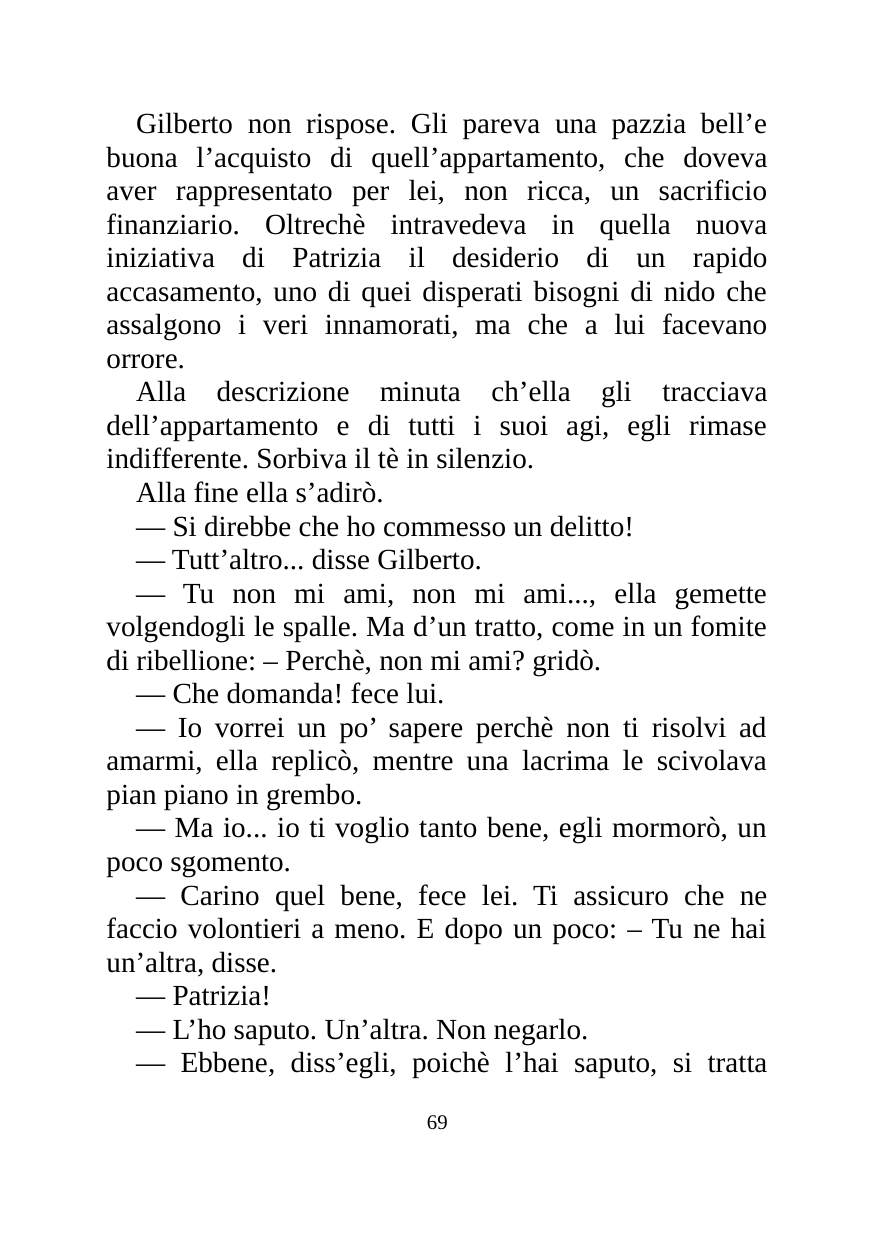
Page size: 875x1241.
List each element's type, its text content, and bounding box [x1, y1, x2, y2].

text — Ebbene, diss’egli, poichè l’hai saputo, si tratta [106, 1045, 768, 1079]
text — Carino quel bene, fece lei. Ti assicuro che ne faccio volontieri a meno. E dopo un poco: – Tu ne hai un’altra, disse. [106, 878, 768, 978]
text Alla fine ella s’adirò. [106, 475, 768, 509]
text — Ma io... io ti voglio tanto bene, egli mormorò, un poco sgomento. [106, 811, 768, 878]
text — Che domanda! fece lui. [106, 676, 768, 710]
text — Io vorrei un po’ sapere perchè non ti risolvi ad amarmi, ella replicò, mentre una lacrima le scivolava pian piano in grembo. [106, 710, 768, 811]
text Gilberto non rispose. Gli pareva una pazzia bell’e buona l’acquisto di quell’appartamento, che doveva aver rappresentato per lei, non ricca, un sacrificio finanziario. Oltrechè intravedeva in quella nuova iniziativa di Patrizia il desiderio di un rapido accasamento, uno di quei disperati bisogni di nido che assalgono i veri innamorati, ma che a lui facevano orrore. [106, 106, 768, 374]
text — Tu non mi ami, non mi ami..., ella gemette volgendogli le spalle. Ma d’un tratto, come in un fomite di ribellione: – Perchè, non mi ami? gridò. [106, 576, 768, 676]
text — Si direbbe che ho commesso un delitto! [106, 509, 768, 542]
text — Patrizia! [106, 978, 768, 1012]
text Alla descrizione minuta ch’ella gli tracciava dell’appartamento e di tutti i suoi agi, egli rimase indifferente. Sorbiva il tè in silenzio. [106, 374, 768, 475]
text — L’ho saputo. Un’altra. Non negarlo. [106, 1012, 768, 1045]
text — Tutt’altro... disse Gilberto. [106, 542, 768, 576]
